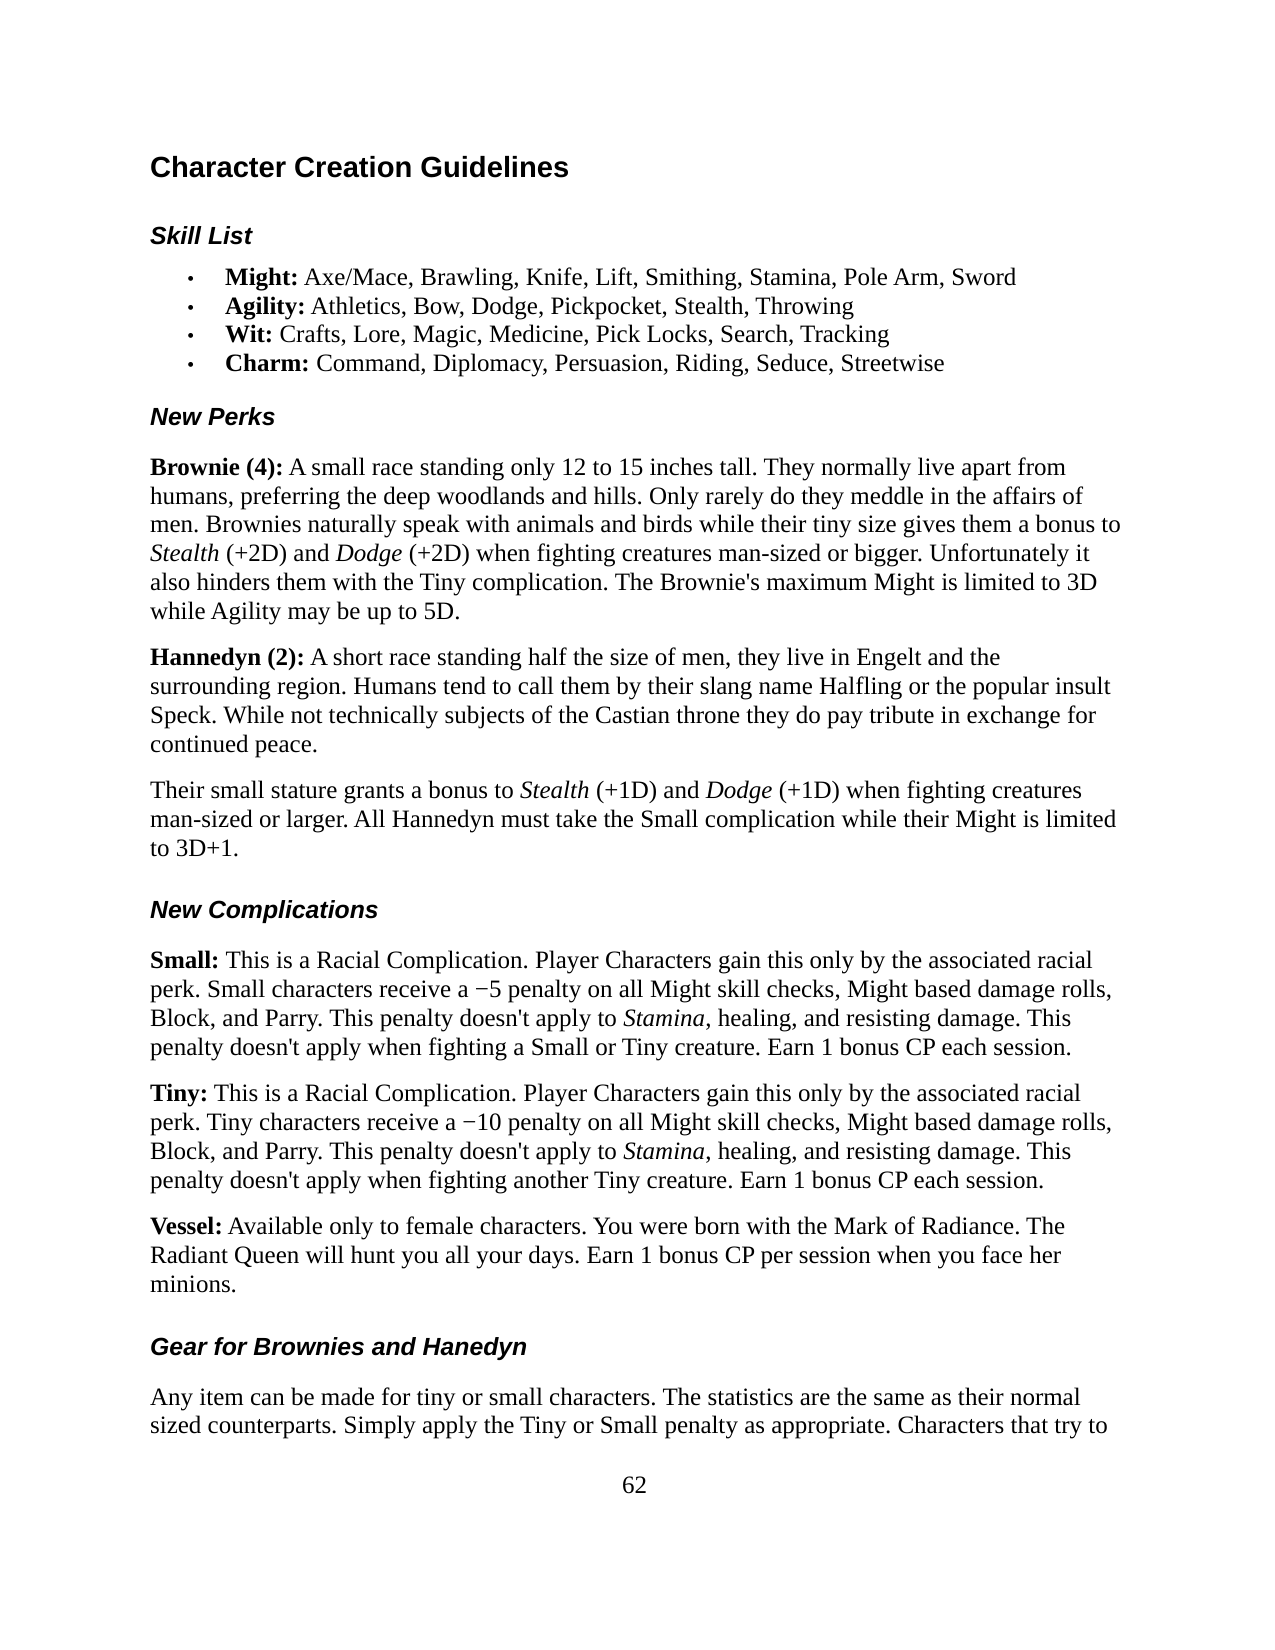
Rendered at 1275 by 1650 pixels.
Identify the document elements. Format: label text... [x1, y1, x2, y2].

subtitle Character Creation Guidelines [150, 150, 1125, 183]
text Their small stature grants a bonus to Stealth (+1D) and Dodge (+1D) when fighting creatures man-sized or larger. All Hannedyn must take the Small complication while their Might is limited to 3D+1. [150, 775, 1125, 862]
text Any item can be made for tiny or small characters. The statistics are the same as their normal sized counterparts. Simply apply the Tiny or Small penalty as appropriate. Characters that try to [150, 1382, 1125, 1439]
list Agility: Athletics, Bow, Dodge, Pickpocket, Stealth, Throwing [187, 291, 1125, 319]
text Hannedyn (2): A short race standing half the size of men, they live in Engelt and the surrounding region. Humans tend to call them by their slang name Halfling or the popular insult Speck. While not technically subjects of the Castian throne they do pay tribute in exchange for continued peace. [150, 642, 1125, 757]
list Charm: Command, Diplomacy, Persuasion, Riding, Seduce, Streetwise [187, 348, 1125, 377]
subtitle Gear for Brownies and Hanedyn [150, 1332, 1125, 1360]
list Might: Axe/Mace, Brawling, Knife, Lift, Smithing, Stamina, Pole Arm, Sword [187, 262, 1125, 291]
subtitle Skill List [150, 221, 1125, 249]
subtitle New Complications [150, 896, 1125, 924]
subtitle New Perks [150, 402, 1125, 431]
text Vessel: Available only to female characters. You were born with the Mark of Radiance. The Radiant Queen will hunt you all your days. Earn 1 bonus CP per session when you face her minions. [150, 1211, 1125, 1298]
text Small: This is a Racial Complication. Player Characters gain this only by the associated racial perk. Small characters receive a −5 penalty on all Might skill checks, Might based damage rolls, Block, and Parry. This penalty doesn't apply to Stamina, healing, and resisting damage. This penalty doesn't apply when fighting a Small or Tiny creature. Earn 1 bonus CP each session. [150, 946, 1125, 1061]
text Brownie (4): A small race standing only 12 to 15 inches tall. They normally live apart from humans, preferring the deep woodlands and hills. Only rarely do they meddle in the affairs of men. Brownies naturally speak with animals and birds while their tiny size gives them a bonus to Stealth (+2D) and Dodge (+2D) when fighting creatures man-sized or bigger. Unfortunately it also hinders them with the Tiny complication. The Brownie's maximum Might is limited to 3D while Agility may be up to 5D. [150, 452, 1125, 624]
text Tiny: This is a Racial Complication. Player Characters gain this only by the associated racial perk. Tiny characters receive a −10 penalty on all Might skill checks, Might based damage rolls, Block, and Parry. This penalty doesn't apply to Stamina, healing, and resisting damage. This penalty doesn't apply when fighting another Tiny creature. Earn 1 bonus CP each session. [150, 1078, 1125, 1193]
list Wit: Crafts, Lore, Magic, Medicine, Pick Locks, Search, Tracking [187, 319, 1125, 348]
